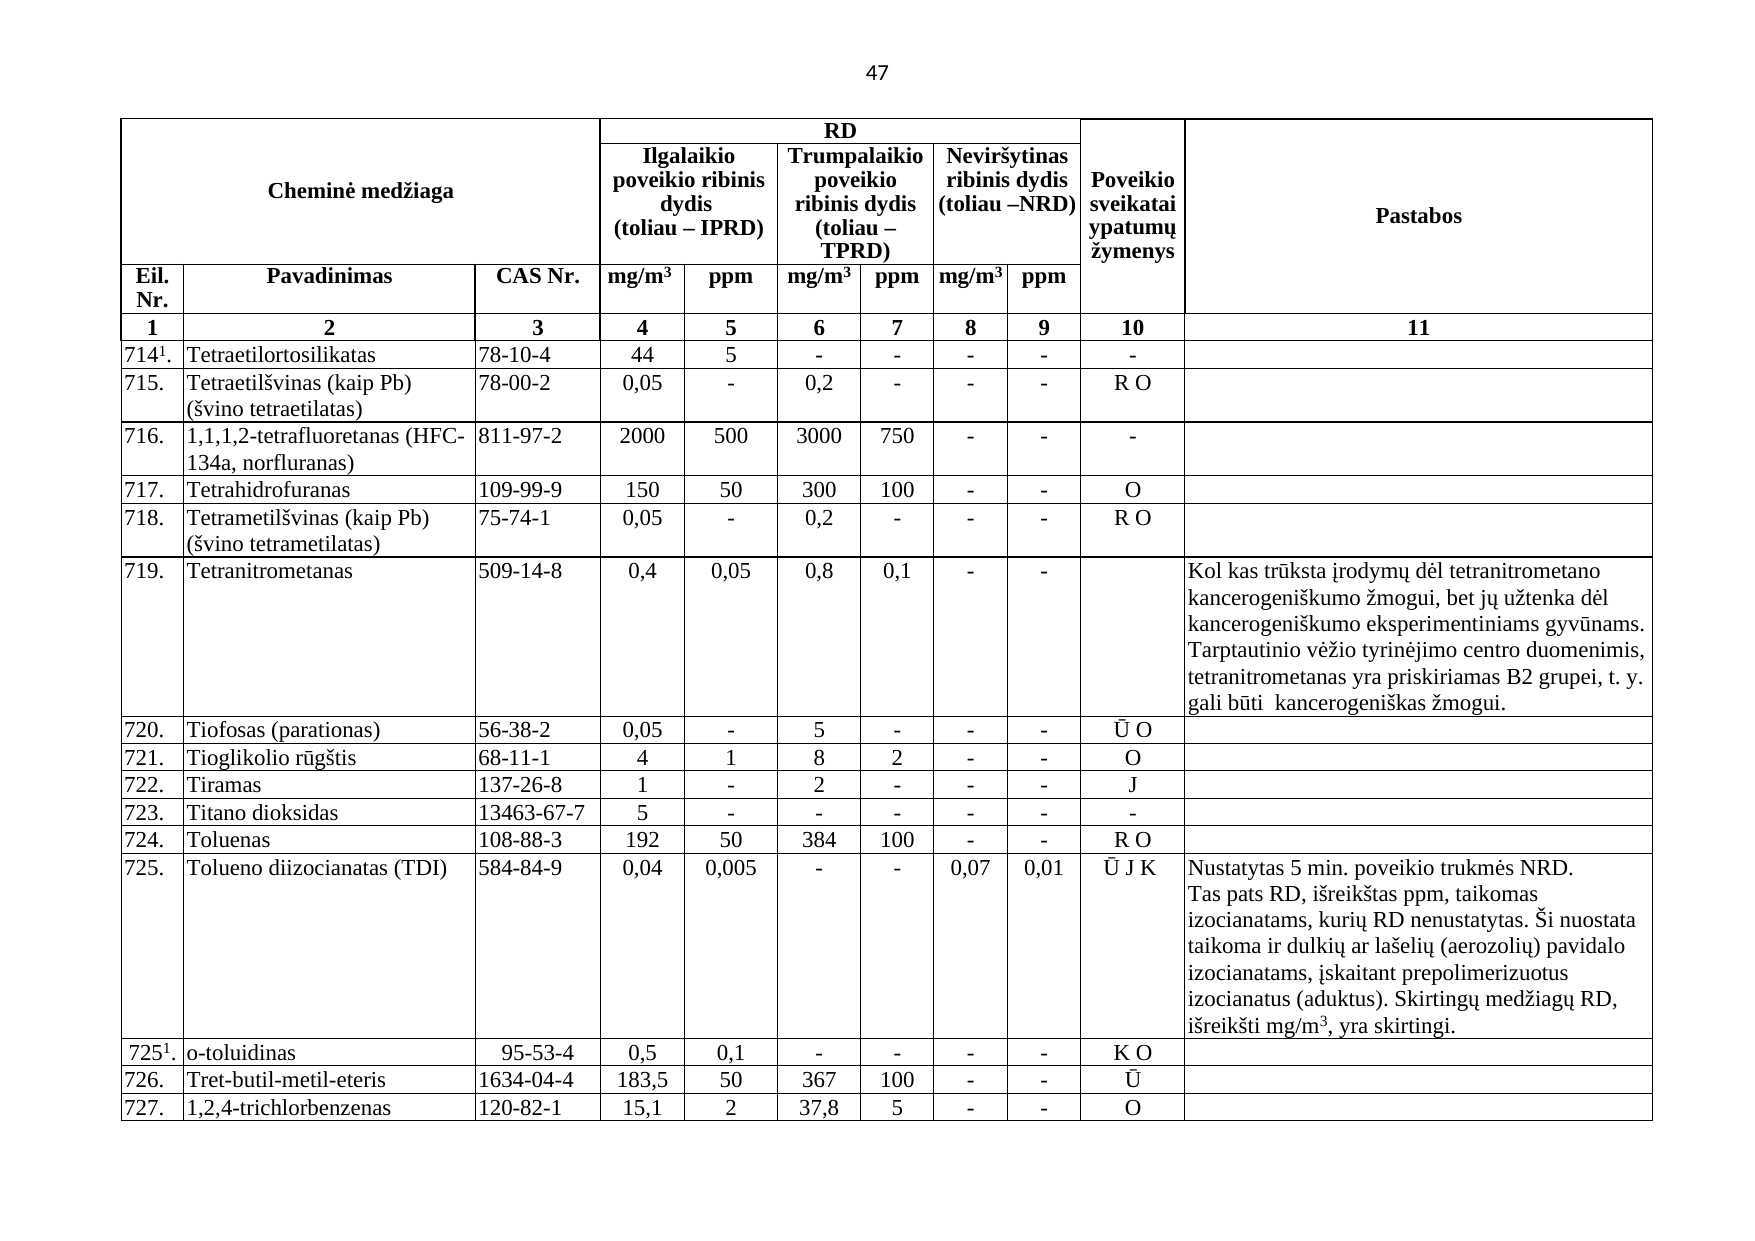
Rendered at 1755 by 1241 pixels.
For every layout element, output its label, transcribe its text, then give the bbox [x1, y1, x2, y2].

table_cell Kol kas trūksta įrodymų dėl tetranitrometano kancerogeniškumo žmogui, bet jų užtenka dėl kancerogeniškumo eksperimentiniams gyvūnams. Tarptautinio vėžio tyrinėjimo centro duomenimis, tetranitrometanas yra priskiriamas B2 grupei, t. y. gali būti kancerogeniškas žmogui. [1185, 558, 1652, 716]
table_cell 0,07 [934, 854, 1007, 1038]
table_cell 120-82-1 [476, 1094, 600, 1120]
table_cell 716. [122, 423, 183, 475]
table_cell 56-38-2 [476, 717, 600, 743]
table_cell - [861, 504, 933, 556]
table_cell O [1081, 744, 1184, 770]
table_cell ppm [685, 265, 777, 312]
table_cell - [685, 717, 777, 743]
table_cell 2 [861, 744, 933, 770]
table_cell 68-11-1 [476, 744, 600, 770]
table_cell 9 [1008, 314, 1080, 340]
table_cell 4 [601, 314, 684, 340]
table_cell - [1008, 476, 1080, 503]
table_cell 2000 [601, 423, 684, 475]
table_cell [1185, 799, 1652, 825]
table_cell 724. [122, 826, 183, 852]
table_cell - [1008, 1066, 1080, 1093]
table_cell 367 [778, 1066, 860, 1093]
table_cell Trumpalaikio poveikio ribinis dydis (toliau –TPRD) [778, 144, 933, 263]
table_cell R O [1081, 369, 1184, 421]
table_cell - [1008, 744, 1080, 770]
table_cell - [1081, 341, 1184, 368]
table_cell - [1081, 423, 1184, 475]
table_cell 108-88-3 [476, 826, 600, 852]
table_cell 75-74-1 [476, 504, 600, 556]
table_cell mg/m3 [778, 265, 860, 312]
table_cell 0,04 [601, 854, 684, 1038]
table_cell Ilgalaikio poveikio ribinis dydis (toliau – IPRD) [601, 144, 777, 263]
table_cell 0,2 [778, 369, 860, 421]
table_cell - [1008, 504, 1080, 556]
table_cell - [934, 504, 1007, 556]
table_cell 3 [476, 314, 599, 340]
table_cell CAS Nr. [476, 265, 599, 312]
table_cell - [778, 854, 860, 1038]
table_cell 137-26-8 [476, 771, 600, 798]
table_cell 7 [861, 314, 933, 340]
table_cell 5 [601, 799, 684, 825]
table_cell - [1081, 799, 1184, 825]
table_cell 721. [122, 744, 183, 770]
table_cell [1185, 771, 1652, 798]
table_cell - [1008, 826, 1080, 852]
table_cell K O [1081, 1039, 1184, 1065]
table_cell - [1008, 423, 1080, 475]
table_cell - [861, 341, 933, 368]
table_cell [1081, 558, 1184, 716]
table_cell - [934, 341, 1007, 368]
table_cell Tret-butil-metil-eteris [184, 1066, 475, 1093]
table_cell - [1008, 717, 1080, 743]
table_cell - [934, 826, 1007, 852]
table_cell Tetraetilortosilikatas [184, 341, 475, 368]
table_cell 0,2 [778, 504, 860, 556]
table_cell 5 [685, 314, 777, 340]
table_cell - [934, 744, 1007, 770]
table_cell 584-84-9 [476, 854, 600, 1038]
table_cell - [778, 1039, 860, 1065]
table_cell - [934, 1066, 1007, 1093]
table_header Cheminė medžiaga [122, 119, 599, 263]
table_cell 384 [778, 826, 860, 852]
table_cell - [861, 1039, 933, 1065]
table_cell - [934, 369, 1007, 421]
table_cell [1185, 369, 1652, 421]
table_cell 5 [861, 1094, 933, 1120]
table_cell 2 [685, 1094, 777, 1120]
table_cell - [685, 369, 777, 421]
table_cell 715. [122, 369, 183, 421]
table_cell mg/m3 [601, 265, 684, 312]
table_cell 300 [778, 476, 860, 503]
table_cell - [934, 717, 1007, 743]
table_cell Pavadinimas [184, 265, 474, 312]
table_cell [1185, 476, 1652, 503]
table_cell Titano dioksidas [184, 799, 475, 825]
table_cell 50 [685, 826, 777, 852]
table_cell 0,05 [685, 558, 777, 716]
table_cell 50 [685, 476, 777, 503]
table_cell 500 [685, 423, 777, 475]
table_cell 100 [861, 826, 933, 852]
table_cell R O [1081, 826, 1184, 852]
table_cell 727. [122, 1094, 183, 1120]
table_cell - [934, 423, 1007, 475]
table_cell Toluenas [184, 826, 475, 852]
table_cell 1 [601, 771, 684, 798]
table_cell - [934, 476, 1007, 503]
table_cell 109-99-9 [476, 476, 600, 503]
table_cell 2 [184, 314, 474, 340]
table_cell R O [1081, 504, 1184, 556]
table_cell - [934, 771, 1007, 798]
table_cell 8 [934, 314, 1007, 340]
table_cell 6 [778, 314, 860, 340]
table_cell 44 [601, 341, 684, 368]
table_cell 720. [122, 717, 183, 743]
table_cell Ū O [1081, 717, 1184, 743]
table_cell - [778, 799, 860, 825]
table_cell mg/m3 [934, 265, 1007, 312]
table_cell 0,1 [685, 1039, 777, 1065]
table_cell - [861, 799, 933, 825]
table_header Poveikio sveikatai ypatumų žymenys [1081, 120, 1184, 312]
table_header RD [601, 119, 1080, 143]
table_cell - [861, 854, 933, 1038]
table_cell 726. [122, 1066, 183, 1093]
table_cell [1185, 341, 1652, 368]
table_cell 0,1 [861, 558, 933, 716]
table_cell - [1008, 341, 1080, 368]
table_cell - [934, 799, 1007, 825]
table_cell 1634-04-4 [476, 1066, 600, 1093]
table_cell 0,5 [601, 1039, 684, 1065]
table_cell - [685, 799, 777, 825]
table_cell 811-97-2 [476, 423, 600, 475]
table_cell 11 [1185, 314, 1652, 340]
table_cell - [1008, 369, 1080, 421]
table_cell 37,8 [778, 1094, 860, 1120]
table_cell 7141. [122, 341, 183, 368]
table_cell 0,05 [601, 369, 684, 421]
table_cell 192 [601, 826, 684, 852]
table_cell 5 [778, 717, 860, 743]
table_cell Tetrahidrofuranas [184, 476, 475, 503]
table_cell 95-53-4 [476, 1039, 600, 1065]
table_cell - [1008, 799, 1080, 825]
table_cell 13463-67-7 [476, 799, 600, 825]
table_cell [1185, 1094, 1652, 1120]
table_cell Tiramas [184, 771, 475, 798]
table_cell Tetranitrometanas [184, 558, 475, 716]
table_cell o-toluidinas [184, 1039, 475, 1065]
table_cell Tetrametilšvinas (kaip Pb) (švino tetrametilatas) [184, 504, 475, 556]
table_cell Neviršytinas ribinis dydis (toliau –NRD) [934, 144, 1080, 263]
table_cell 5 [685, 341, 777, 368]
table_cell 0,8 [778, 558, 860, 716]
table_cell 719. [122, 558, 183, 716]
table_cell 78-10-4 [476, 341, 600, 368]
table_cell 0,4 [601, 558, 684, 716]
table_cell 1,1,1,2-tetrafluoretanas (HFC-134a, norfluranas) [184, 423, 475, 475]
table_cell - [685, 504, 777, 556]
table_cell - [1008, 771, 1080, 798]
table_cell Eil. Nr. [122, 265, 183, 312]
table_cell 717. [122, 476, 183, 503]
table_cell 0,005 [685, 854, 777, 1038]
table_cell - [861, 369, 933, 421]
table_cell Tiofosas (parationas) [184, 717, 475, 743]
table_cell 3000 [778, 423, 860, 475]
table_cell 183,5 [601, 1066, 684, 1093]
table_cell 2 [778, 771, 860, 798]
table_cell - [1008, 1094, 1080, 1120]
table_cell [1185, 1039, 1652, 1065]
table_cell Tioglikolio rūgštis [184, 744, 475, 770]
table_cell [1185, 1066, 1652, 1093]
table_cell 1,2,4-trichlorbenzenas [184, 1094, 475, 1120]
table_cell 723. [122, 799, 183, 825]
table_cell 1 [122, 314, 183, 340]
table_cell - [934, 1039, 1007, 1065]
table_cell 1 [685, 744, 777, 770]
table_cell [1185, 744, 1652, 770]
table_cell 100 [861, 476, 933, 503]
table_cell Tetraetilšvinas (kaip Pb) (švino tetraetilatas) [184, 369, 475, 421]
table_cell - [934, 558, 1007, 716]
table_cell ppm [861, 265, 933, 312]
table_cell - [1008, 1039, 1080, 1065]
table_cell 8 [778, 744, 860, 770]
table_cell - [934, 1094, 1007, 1120]
table_cell 15,1 [601, 1094, 684, 1120]
table_cell J [1081, 771, 1184, 798]
table_cell 750 [861, 423, 933, 475]
table_cell [1185, 423, 1652, 475]
table_cell Tolueno diizocianatas (TDI) [184, 854, 475, 1038]
table_cell ppm [1008, 265, 1080, 312]
table_cell [1185, 717, 1652, 743]
table_cell 722. [122, 771, 183, 798]
table_cell 0,05 [601, 717, 684, 743]
table_cell 7251. [122, 1039, 183, 1065]
table_cell - [778, 341, 860, 368]
table_cell 509-14-8 [476, 558, 600, 716]
table_cell 725. [122, 854, 183, 1038]
table_cell 0,01 [1008, 854, 1080, 1038]
table_cell 0,05 [601, 504, 684, 556]
table_cell - [861, 771, 933, 798]
table_cell [1185, 504, 1652, 556]
table_cell Ū J K [1081, 854, 1184, 1038]
table_cell 718. [122, 504, 183, 556]
table_cell [1185, 826, 1652, 852]
table_cell Nustatytas 5 min. poveikio trukmės NRD. Tas pats RD, išreikštas ppm, taikomas izocianatams, kurių RD nenustatytas. Ši nuostata taikoma ir dulkių ar lašelių (aerozolių) pavidalo izocianatams, įskaitant prepolimerizuotus izocianatus (aduktus). Skirtingų medžiagų RD, išreikšti mg/m3, yra skirtingi. [1185, 854, 1652, 1038]
table_cell O [1081, 1094, 1184, 1120]
table_cell Ū [1081, 1066, 1184, 1093]
table_header Pastabos [1186, 120, 1652, 312]
table_cell 50 [685, 1066, 777, 1093]
table_cell 78-00-2 [476, 369, 600, 421]
table_cell - [1008, 558, 1080, 716]
table_cell 10 [1081, 314, 1184, 340]
table_cell 4 [601, 744, 684, 770]
table_cell - [685, 771, 777, 798]
table_cell O [1081, 476, 1184, 503]
table_cell 100 [861, 1066, 933, 1093]
table_cell - [861, 717, 933, 743]
table_cell 150 [601, 476, 684, 503]
